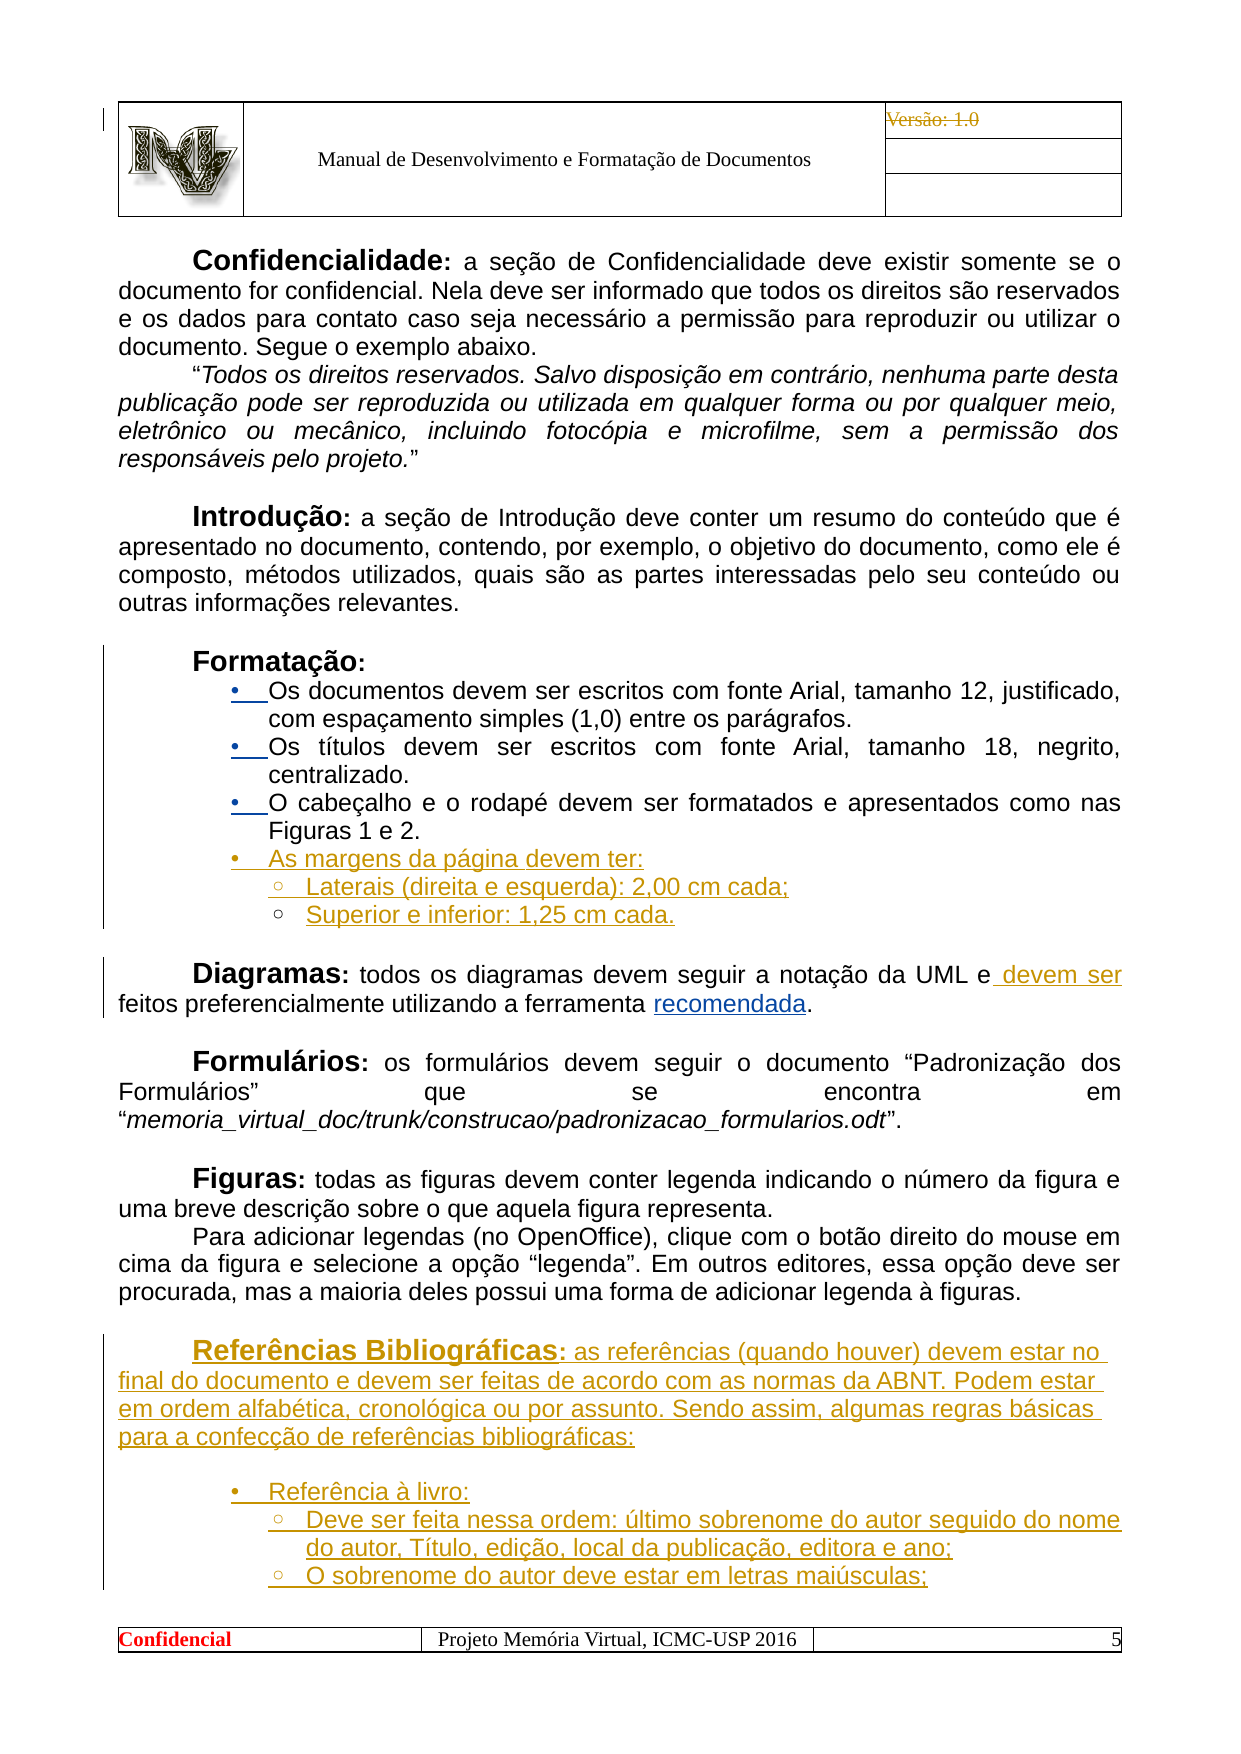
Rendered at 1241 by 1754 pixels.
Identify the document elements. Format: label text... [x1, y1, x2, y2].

text Formatação: [118, 644, 1122, 677]
list As margens da página devem ter: [231, 845, 1122, 873]
text Para adicionar legendas (no OpenOffice), clique com o botão direito do mouse em cima da figura e selecione a opção “legenda”. Em outros editores, essa opção deve ser procurada, mas a maioria deles possui uma forma de adicionar legenda à figuras. [118, 1222, 1122, 1306]
list Laterais (direita e esquerda): 2,00 cm cada; [268, 873, 1122, 901]
list Os títulos devem ser escritos com fonte Arial, tamanho 18, negrito, centralizado. [231, 733, 1122, 789]
picture [121, 109, 241, 212]
list Referência à livro: [231, 1478, 1122, 1506]
text Figuras: todas as figuras devem conter legenda indicando o número da figura e uma breve descrição sobre o que aquela figura representa. [118, 1162, 1122, 1222]
list Superior e inferior: 1,25 cm cada. [268, 901, 1122, 929]
text Introdução: a seção de Introdução deve conter um resumo do conteúdo que é apresentado no documento, contendo, por exemplo, o objetivo do documento, como ele é composto, métodos utilizados, quais são as partes interessadas pelo seu conteúdo ou outras informações relevantes. [118, 500, 1122, 617]
list do autor, Título, edição, local da publicação, editora e ano; [268, 1532, 1122, 1562]
list Deve ser feita nessa ordem: último sobrenome do autor seguido do nome [268, 1506, 1122, 1530]
text Diagramas: todos os diagramas devem seguir a notação da UML e devem ser feitos preferencialmente utilizando a ferramenta recomendada. [118, 957, 1122, 1017]
text Formulários: os formulários devem seguir o documento “Padronização dos Formulários” que se encontra em “memoria_virtual_doc/trunk/construcao/padronizacao_formularios.odt”. [118, 1045, 1122, 1134]
list O cabeçalho e o rodapé devem ser formatados e apresentados como nas Figuras 1 e 2. [231, 789, 1122, 845]
text Referências Bibliográficas: as referências (quando houver) devem estar no final do documento e devem ser feitas de acordo com as normas da ABNT. Podem estar em ordem alfabética, cronológica ou por assunto. Sendo assim, algumas regras básicas para a confecção de referências bibliográficas: [118, 1334, 1122, 1450]
text “Todos os direitos reservados. Salvo disposição em contrário, nenhuma parte desta publicação pode ser reproduzida ou utilizada em qualquer forma ou por qualquer meio, eletrônico ou mecânico, incluindo fotocópia e microfilme, sem a permissão dos responsáveis pelo projeto.” [118, 361, 1122, 472]
list O sobrenome do autor deve estar em letras maiúsculas; [268, 1562, 1122, 1590]
text Confidencialidade: a seção de Confidencialidade deve existir somente se o documento for confidencial. Nela deve ser informado que todos os direitos são reservados e os dados para contato caso seja necessário a permissão para reproduzir ou utilizar o documento. Segue o exemplo abaixo. [118, 244, 1122, 361]
list Os documentos devem ser escritos com fonte Arial, tamanho 12, justificado, com espaçamento simples (1,0) entre os parágrafos. [231, 677, 1122, 733]
